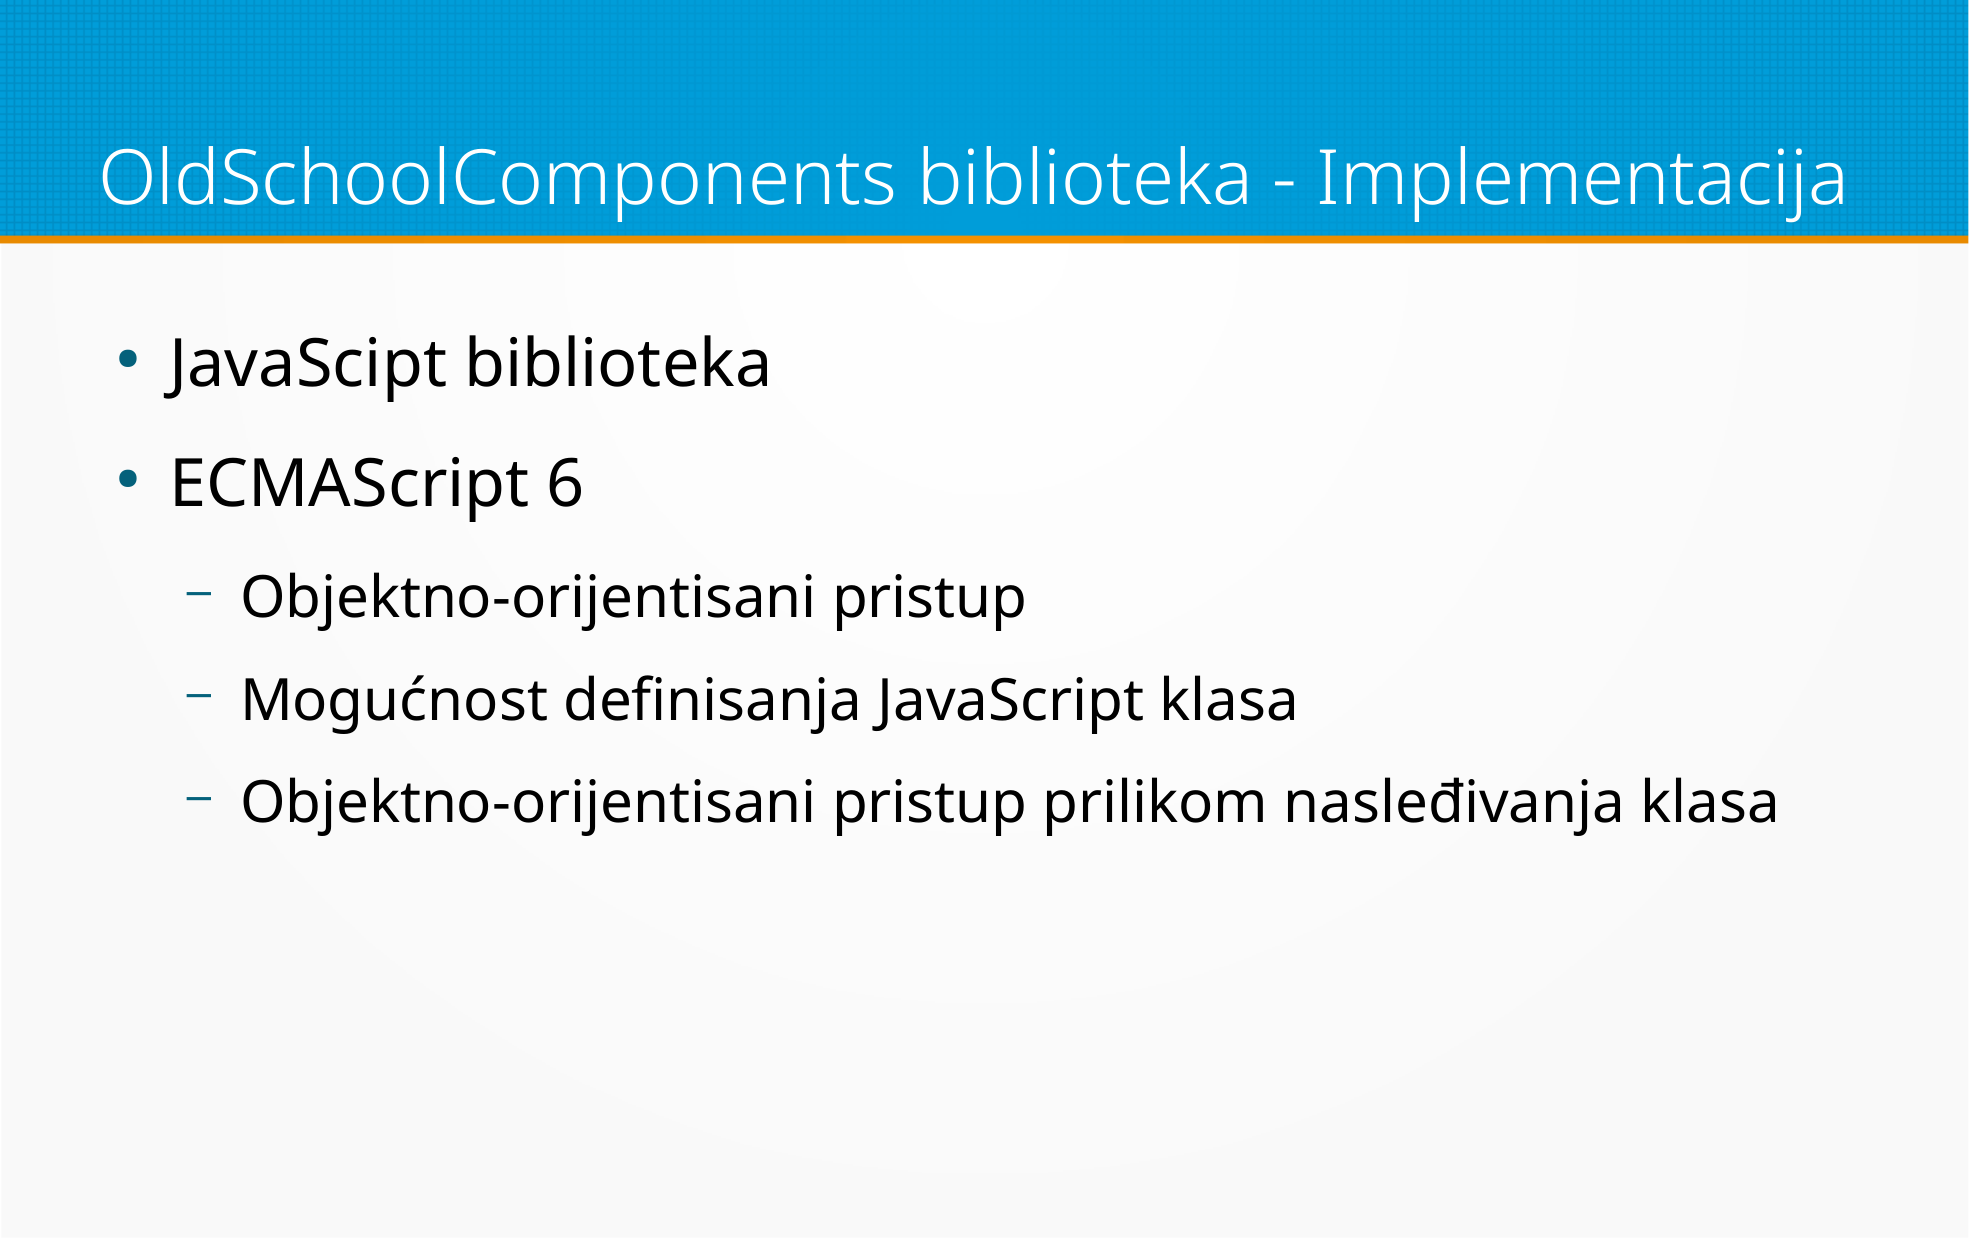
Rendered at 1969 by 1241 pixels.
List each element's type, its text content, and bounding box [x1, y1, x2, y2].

list JavaScipt biblioteka ECMAScript 6 Objektno-orijentisani pristup Mogućnost definisanja JavaScript klasa Objektno-orijentisani pristup prilikom nasleđivanja klasa [98, 315, 1861, 1081]
picture [0, 236, 1969, 1241]
title OldSchoolComponents biblioteka - Implementacija [98, 19, 1870, 227]
